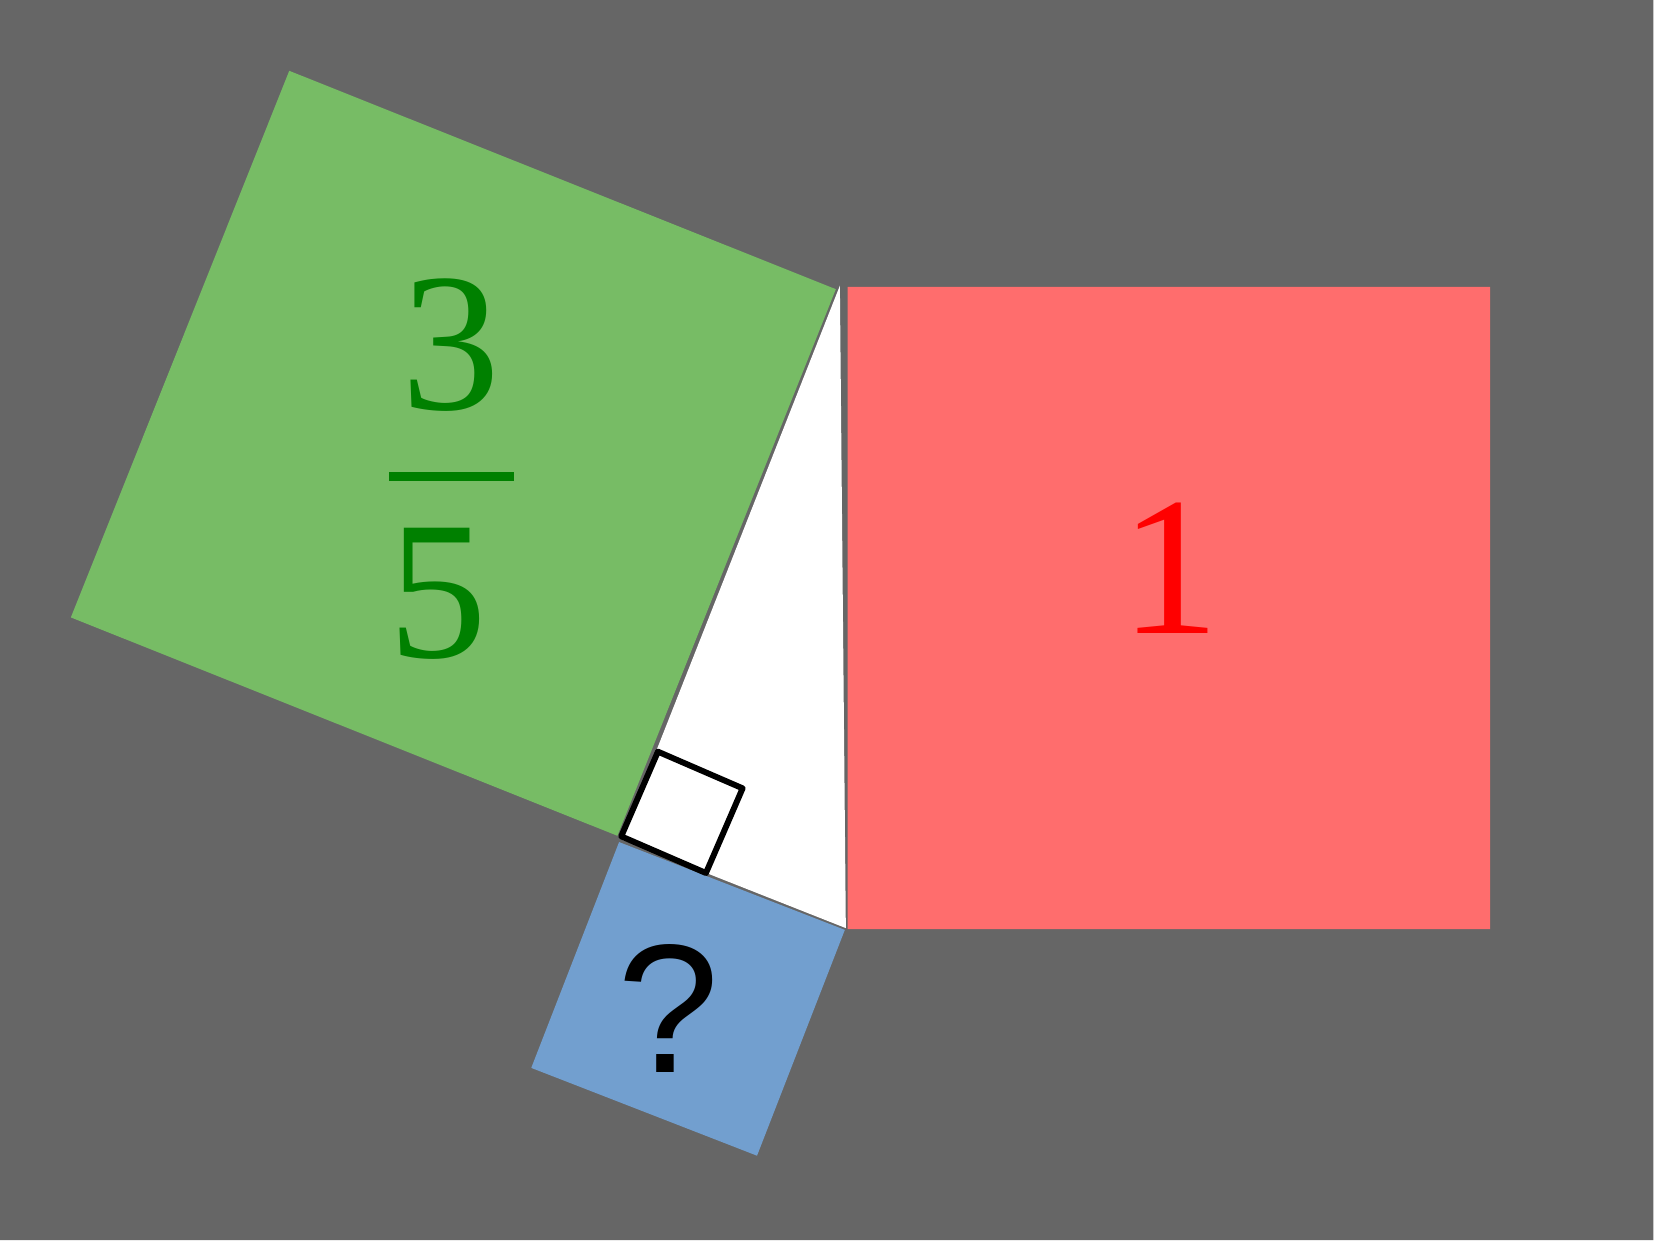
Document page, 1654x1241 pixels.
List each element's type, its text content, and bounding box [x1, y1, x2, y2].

text_box ? [602, 899, 865, 1205]
text_box [0, 0, 1654, 1241]
chart [327, 236, 566, 706]
chart [1070, 460, 1264, 681]
